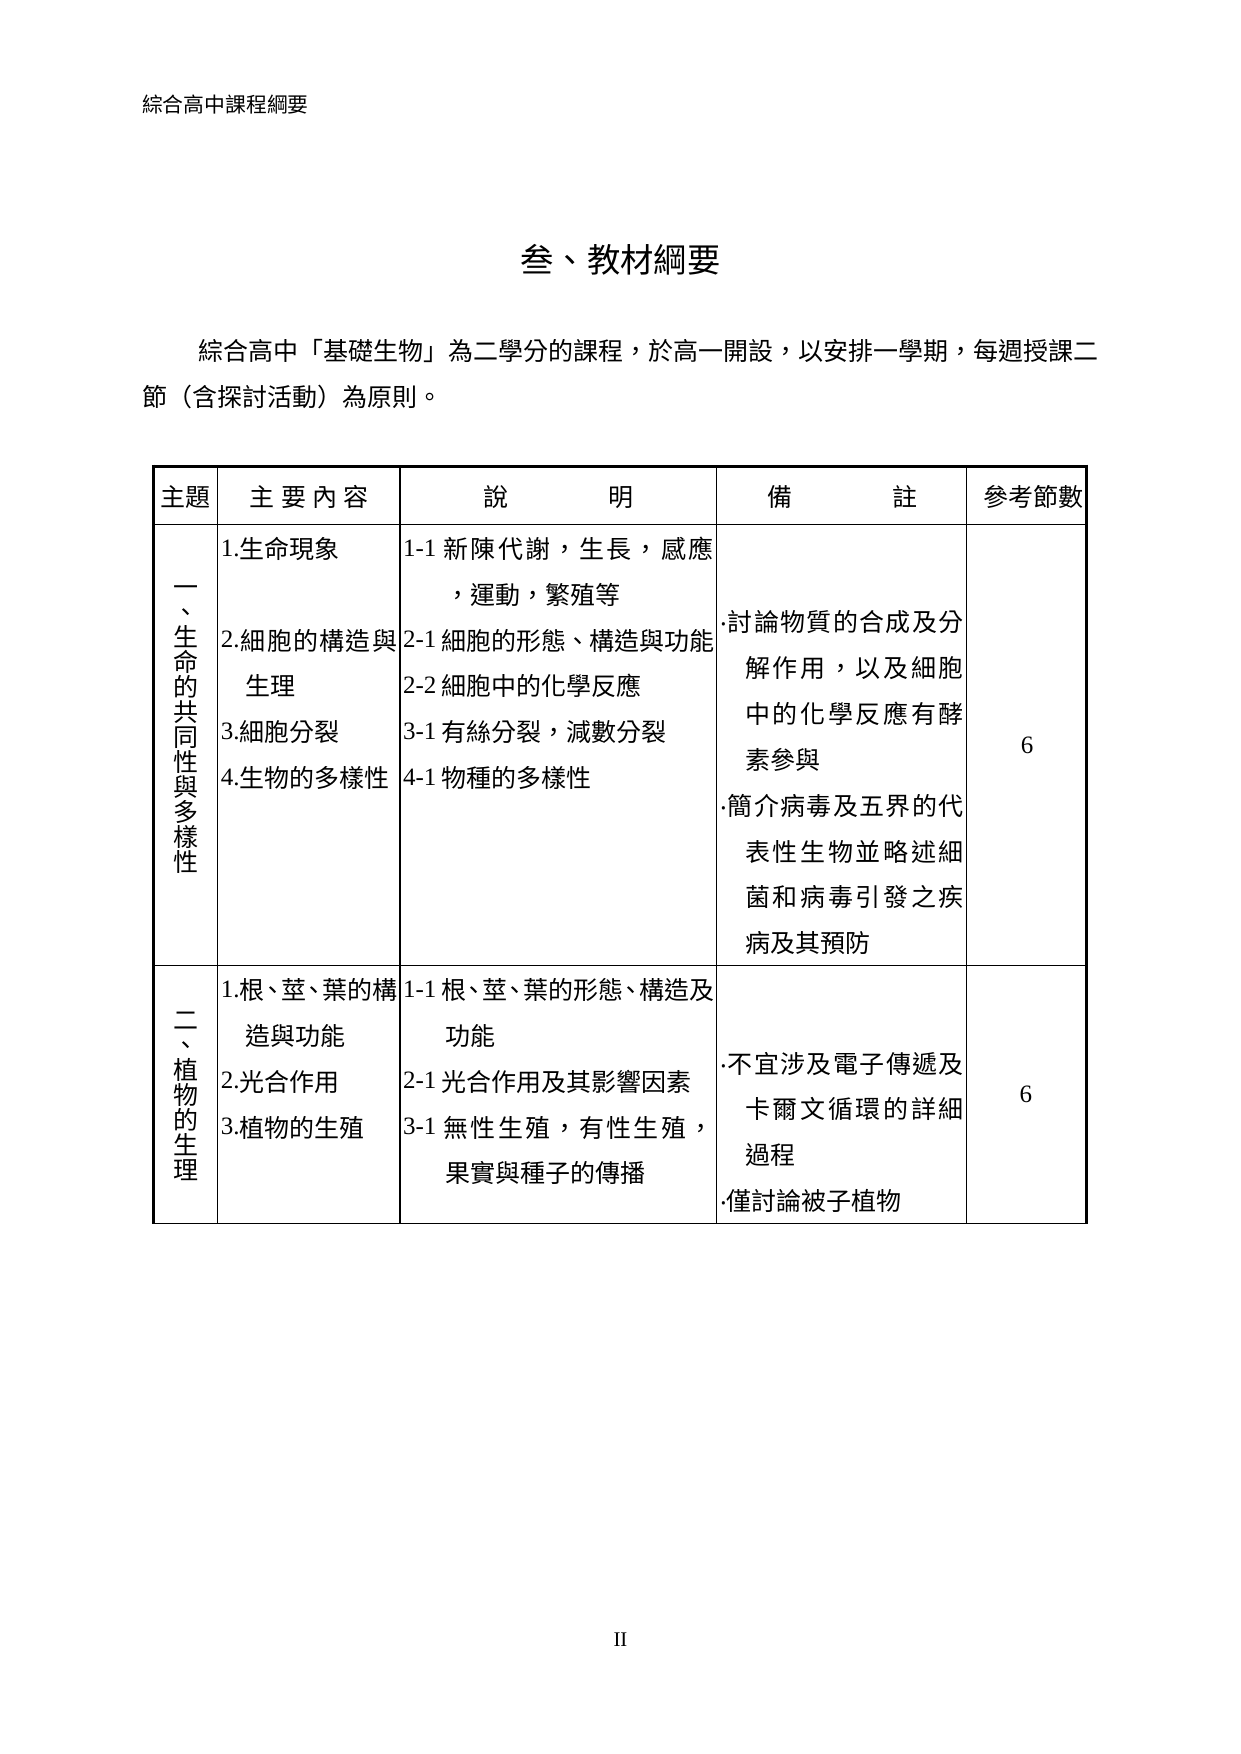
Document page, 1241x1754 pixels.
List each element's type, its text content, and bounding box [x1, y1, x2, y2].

table_header 參考節數 [967, 468, 1085, 523]
table_cell 6 [967, 966, 1085, 1223]
table_cell 1.根、莖、葉的構造與功能 2.光合作用 3.植物的生殖 [218, 966, 399, 1223]
table_header 說 明 [401, 468, 716, 523]
table_header 備 註 [717, 468, 966, 523]
text 叁、教材綱要 [142, 212, 1098, 304]
table_cell 1.生命現象 2.細胞的構造與生理 3.細胞分裂 4.生物的多樣性 [218, 525, 399, 965]
table_cell 二、植物的生理 [155, 966, 217, 1223]
table_header 主題 [155, 468, 217, 523]
table_cell 1-1根、莖、葉的形態、構造及功能 2-1光合作用及其影響因素 3-1無性生殖，有性生殖，果實與種子的傳播 [401, 966, 716, 1223]
table_cell 一、生命的共同性與多樣性 [155, 525, 217, 965]
table_header 主 要 內 容 [218, 468, 399, 523]
table_cell 6 [967, 525, 1085, 965]
text 綜合高中「基礎生物」為二學分的課程，於高一開設，以安排一學期，每週授課二節（含探討活動）為原則。 [142, 327, 1098, 419]
table_cell ‧討論物質的合成及分解作用，以及細胞中的化學反應有酵素參與 ‧簡介病毒及五界的代表性生物並略述細菌和病毒引發之疾病及其預防 [717, 525, 966, 965]
table_cell 1-1新陳代謝，生長，感應，運動，繁殖等 2-1細胞的形態、構造與功能 2-2細胞中的化學反應 3-1有絲分裂，減數分裂 4-1物種的多樣性 [401, 525, 716, 965]
table_cell ‧不宜涉及電子傳遞及卡爾文循環的詳細過程 ‧僅討論被子植物 [717, 966, 966, 1223]
